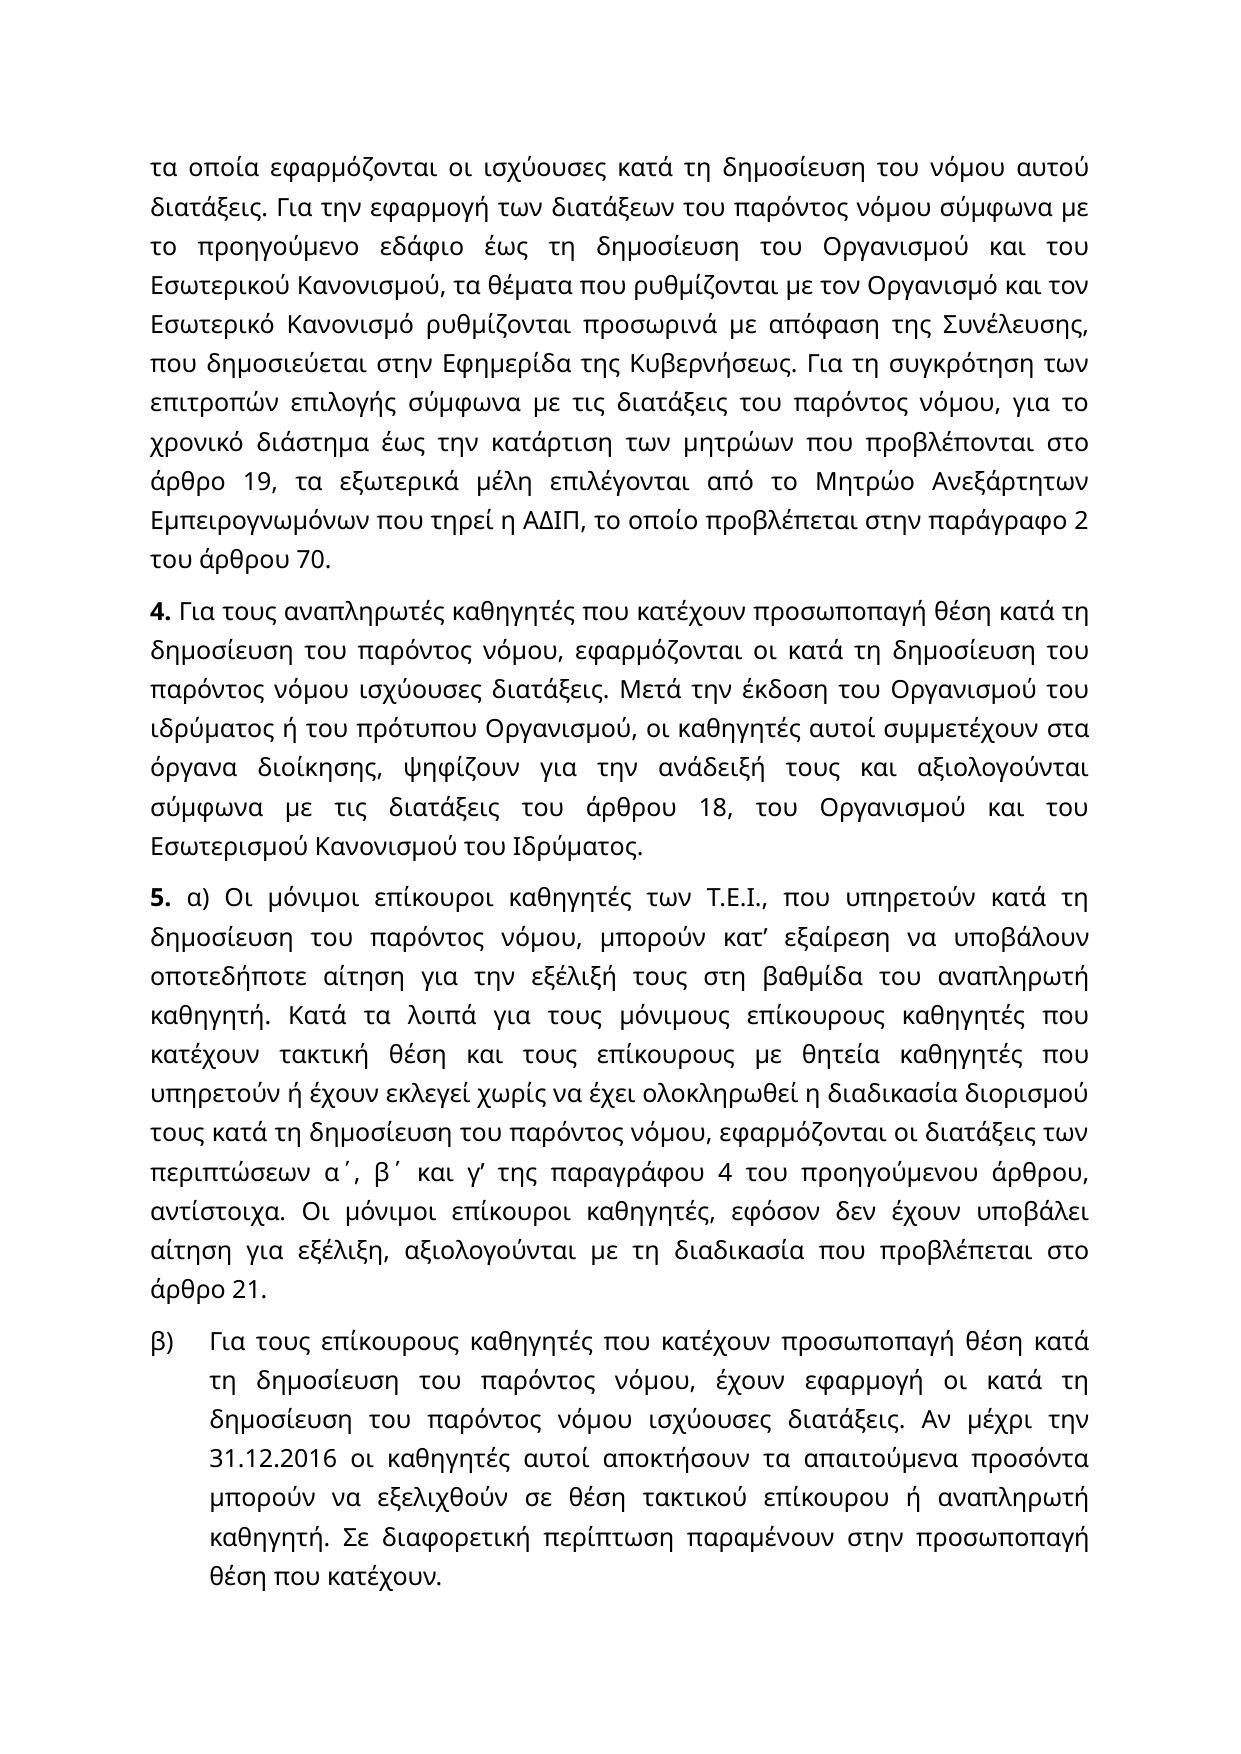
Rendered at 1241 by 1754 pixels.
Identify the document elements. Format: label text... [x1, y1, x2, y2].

list β) Για τους επίκουρους καθηγητές που κατέχουν προσωποπαγή θέση κατά τη δημοσίευση του παρόντος νόμου, έχουν εφαρμογή οι κατά τη δημοσίευση του παρόντος νόμου ισχύουσες διατάξεις. Αν μέχρι την 31.12.2016 οι καθηγητές αυτοί αποκτήσουν τα απαιτούμενα προσόντα μπορούν να εξελιχθούν σε θέση τακτικού επίκουρου ή αναπληρωτή καθηγητή. Σε διαφορετική περίπτωση παραμένουν στην προσωποπαγή θέση που κατέχουν. [150, 1323, 1090, 1592]
text 4. Για τους αναπληρωτές καθηγητές που κατέχουν προσωποπαγή θέση κατά τη δημοσίευση του παρόντος νόμου, εφαρμόζονται οι κατά τη δημοσίευση του παρόντος νόμου ισχύουσες διατάξεις. Μετά την έκδοση του Οργανισμού του ιδρύματος ή του πρότυπου Οργανισμού, οι καθηγητές αυτοί συμμετέχουν στα όργανα διοίκησης, ψηφίζουν για την ανάδειξή τους και αξιολογούνται σύμφωνα με τις διατάξεις του άρθρου 18, του Οργανισμού και του Εσωτερισμού Κανονισμού του Ιδρύματος. [150, 593, 1090, 862]
text τα οποία εφαρμόζονται οι ισχύουσες κατά τη δημοσίευση του νόμου αυτού διατάξεις. Για την εφαρμογή των διατάξεων του παρόντος νόμου σύμφωνα με το προηγούμενο εδάφιο έως τη δημοσίευση του Οργανισμού και του Εσωτερικού Κανονισμού, τα θέματα που ρυθμίζονται με τον Οργανισμό και τον Εσωτερικό Κανονισμό ρυθμίζονται προσωρινά με απόφαση της Συνέλευσης, που δημοσιεύεται στην Εφημερίδα της Κυβερνήσεως. Για τη συγκρότηση των επιτροπών επιλογής σύμφωνα με τις διατάξεις του παρόντος νόμου, για το χρονικό διάστημα έως την κατάρτιση των μητρώων που προβλέπονται στο άρθρο 19, τα εξωτερικά μέλη επιλέγονται από το Μητρώο Ανεξάρτητων Εμπειρογνωμόνων που τηρεί η ΑΔΙΠ, το οποίο προβλέπεται στην παράγραφο 2 του άρθρου 70. [150, 150, 1090, 576]
text 5. α) Οι μόνιμοι επίκουροι καθηγητές των Τ.Ε.Ι., που υπηρετούν κατά τη δημοσίευση του παρόντος νόμου, μπορούν κατ’ εξαίρεση να υποβάλουν οποτεδήποτε αίτηση για την εξέλιξή τους στη βαθμίδα του αναπληρωτή καθηγητή. Κατά τα λοιπά για τους μόνιμους επίκουρους καθηγητές που κατέχουν τακτική θέση και τους επίκουρους με θητεία καθηγητές που υπηρετούν ή έχουν εκλεγεί χωρίς να έχει ολοκληρωθεί η διαδικασία διορισμού τους κατά τη δημοσίευση του παρόντος νόμου, εφαρμόζονται οι διατάξεις των περιπτώσεων α΄, β΄ και γ’ της παραγράφου 4 του προηγούμενου άρθρου, αντίστοιχα. Οι μόνιμοι επίκουροι καθηγητές, εφόσον δεν έχουν υποβάλει αίτηση για εξέλιξη, αξιολογούνται με τη διαδικασία που προβλέπεται στο άρθρο 21. [150, 880, 1090, 1306]
